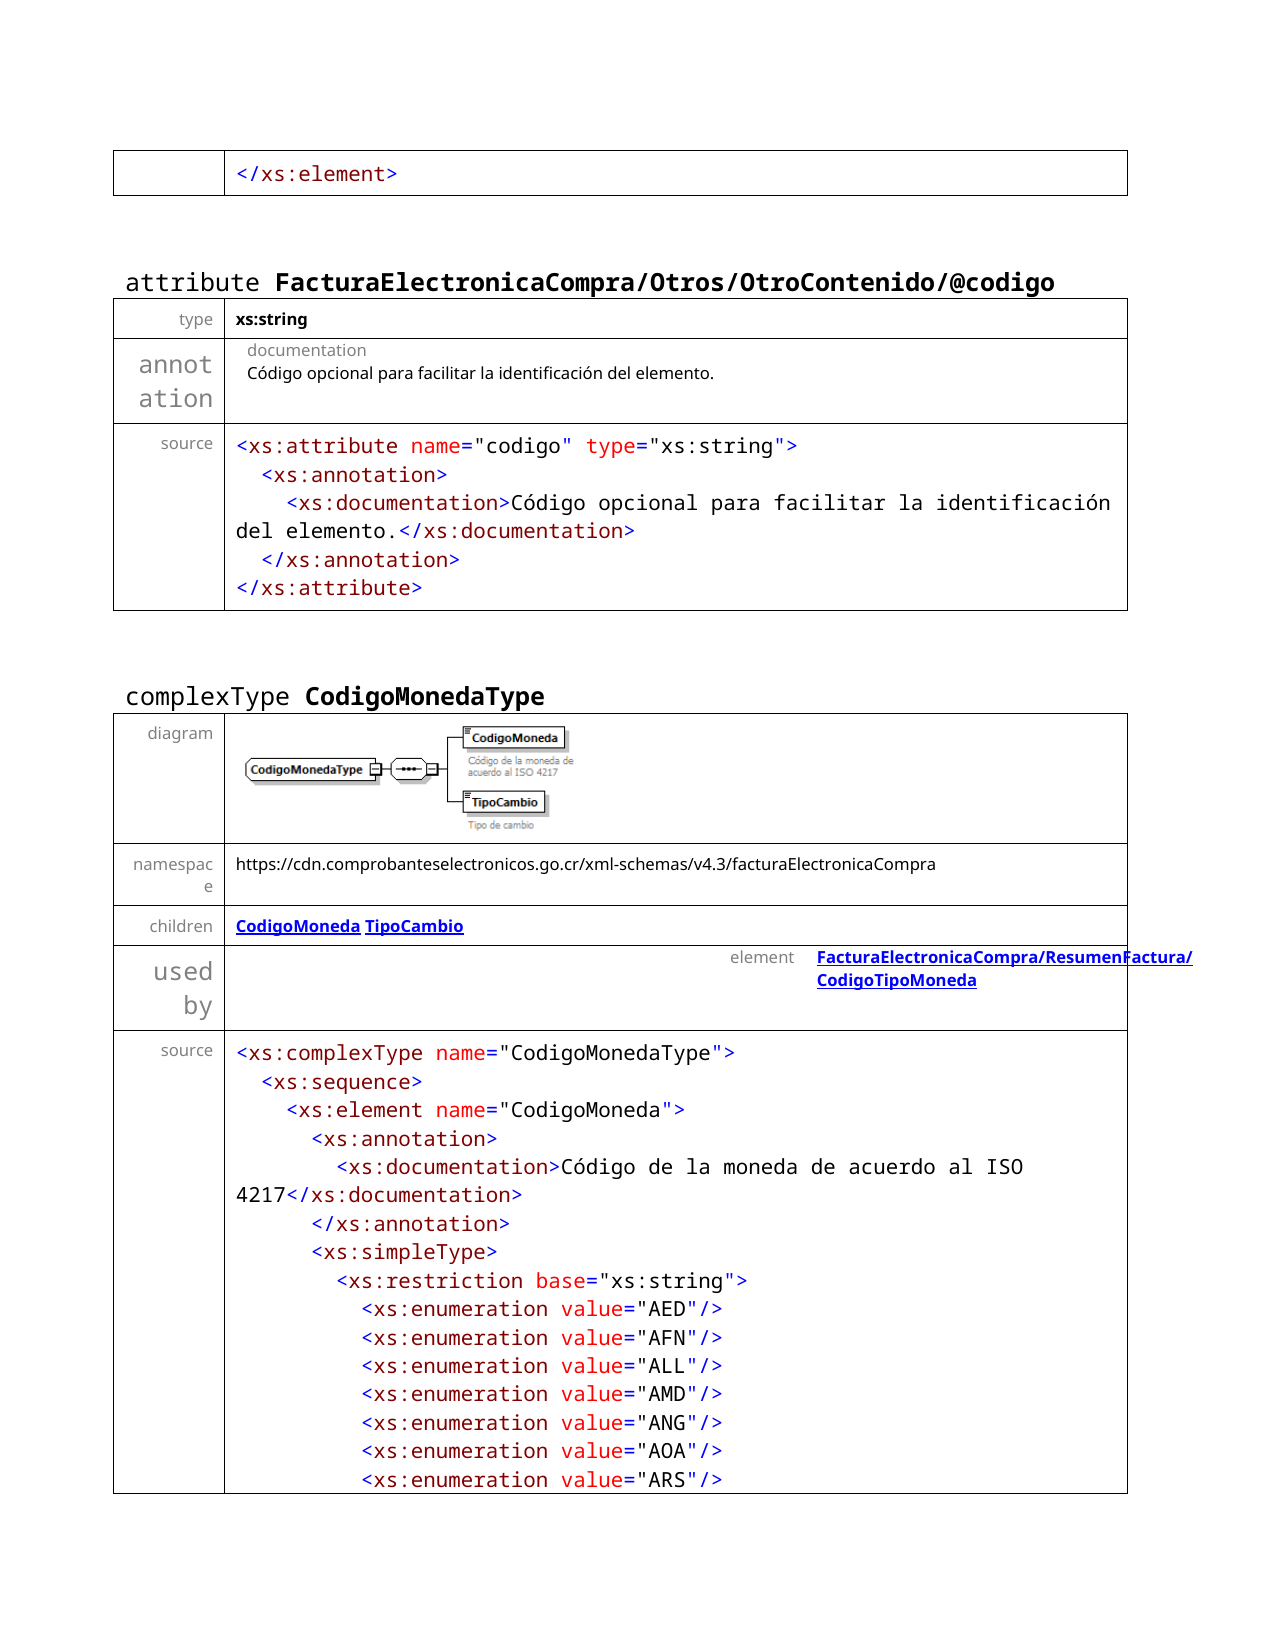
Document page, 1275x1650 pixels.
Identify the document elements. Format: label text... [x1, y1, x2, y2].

table_cell Código opcional para facilitar la identificación del elemento. [236, 361, 1127, 384]
table_header [225, 714, 1127, 843]
table_cell [114, 151, 224, 195]
table_header element [236, 946, 805, 991]
picture [235, 722, 587, 836]
table_header type [114, 299, 224, 338]
table_cell CodigoMoneda TipoCambio [225, 906, 1127, 945]
table_cell namespace [114, 844, 224, 905]
table_cell <xs:complexType name="CodigoMonedaType"> <xs:sequence> <xs:element name="CodigoMoneda"> <xs:annotation> <xs:documentation>Código de la moneda de acuerdo al ISO 4217</xs:documentation> </xs:annotation> <xs:simpleType> <xs:restriction base="xs:string"> <xs:enumeration value="AED"/> <xs:enumeration value="AFN"/> <xs:enumeration value="ALL"/> <xs:enumeration value="AMD"/> <xs:enumeration value="ANG"/> <xs:enumeration value="AOA"/> <xs:enumeration value="ARS"/> [225, 1031, 1127, 1493]
table_cell https://cdn.comprobanteselectronicos.go.cr/xml-schemas/v4.3/facturaElectronicaCompra [225, 844, 1127, 905]
table_cell <xs:attribute name="codigo" type="xs:string"> <xs:annotation> <xs:documentation>Código opcional para facilitar la identificación del elemento.</xs:documentation> </xs:annotation> </xs:attribute> [225, 424, 1127, 610]
table_header xs:string [225, 299, 1127, 338]
table_header FacturaElectronicaCompra/ResumenFactura/CodigoTipoMoneda [805, 946, 1127, 991]
table_header diagram [114, 714, 224, 843]
table_cell [225, 946, 1127, 1029]
text complexType CodigoMonedaType [125, 679, 1150, 713]
table_cell used by [114, 946, 224, 1029]
table_cell source [114, 424, 224, 610]
table_cell annotation [114, 339, 224, 422]
table_header documentation [236, 339, 1127, 361]
table_cell source [114, 1031, 224, 1493]
table_cell children [114, 906, 224, 945]
table_cell [225, 339, 1127, 422]
text attribute FacturaElectronicaCompra/Otros/OtroContenido/@codigo [125, 264, 1150, 298]
table_cell </xs:element> [225, 151, 1127, 195]
